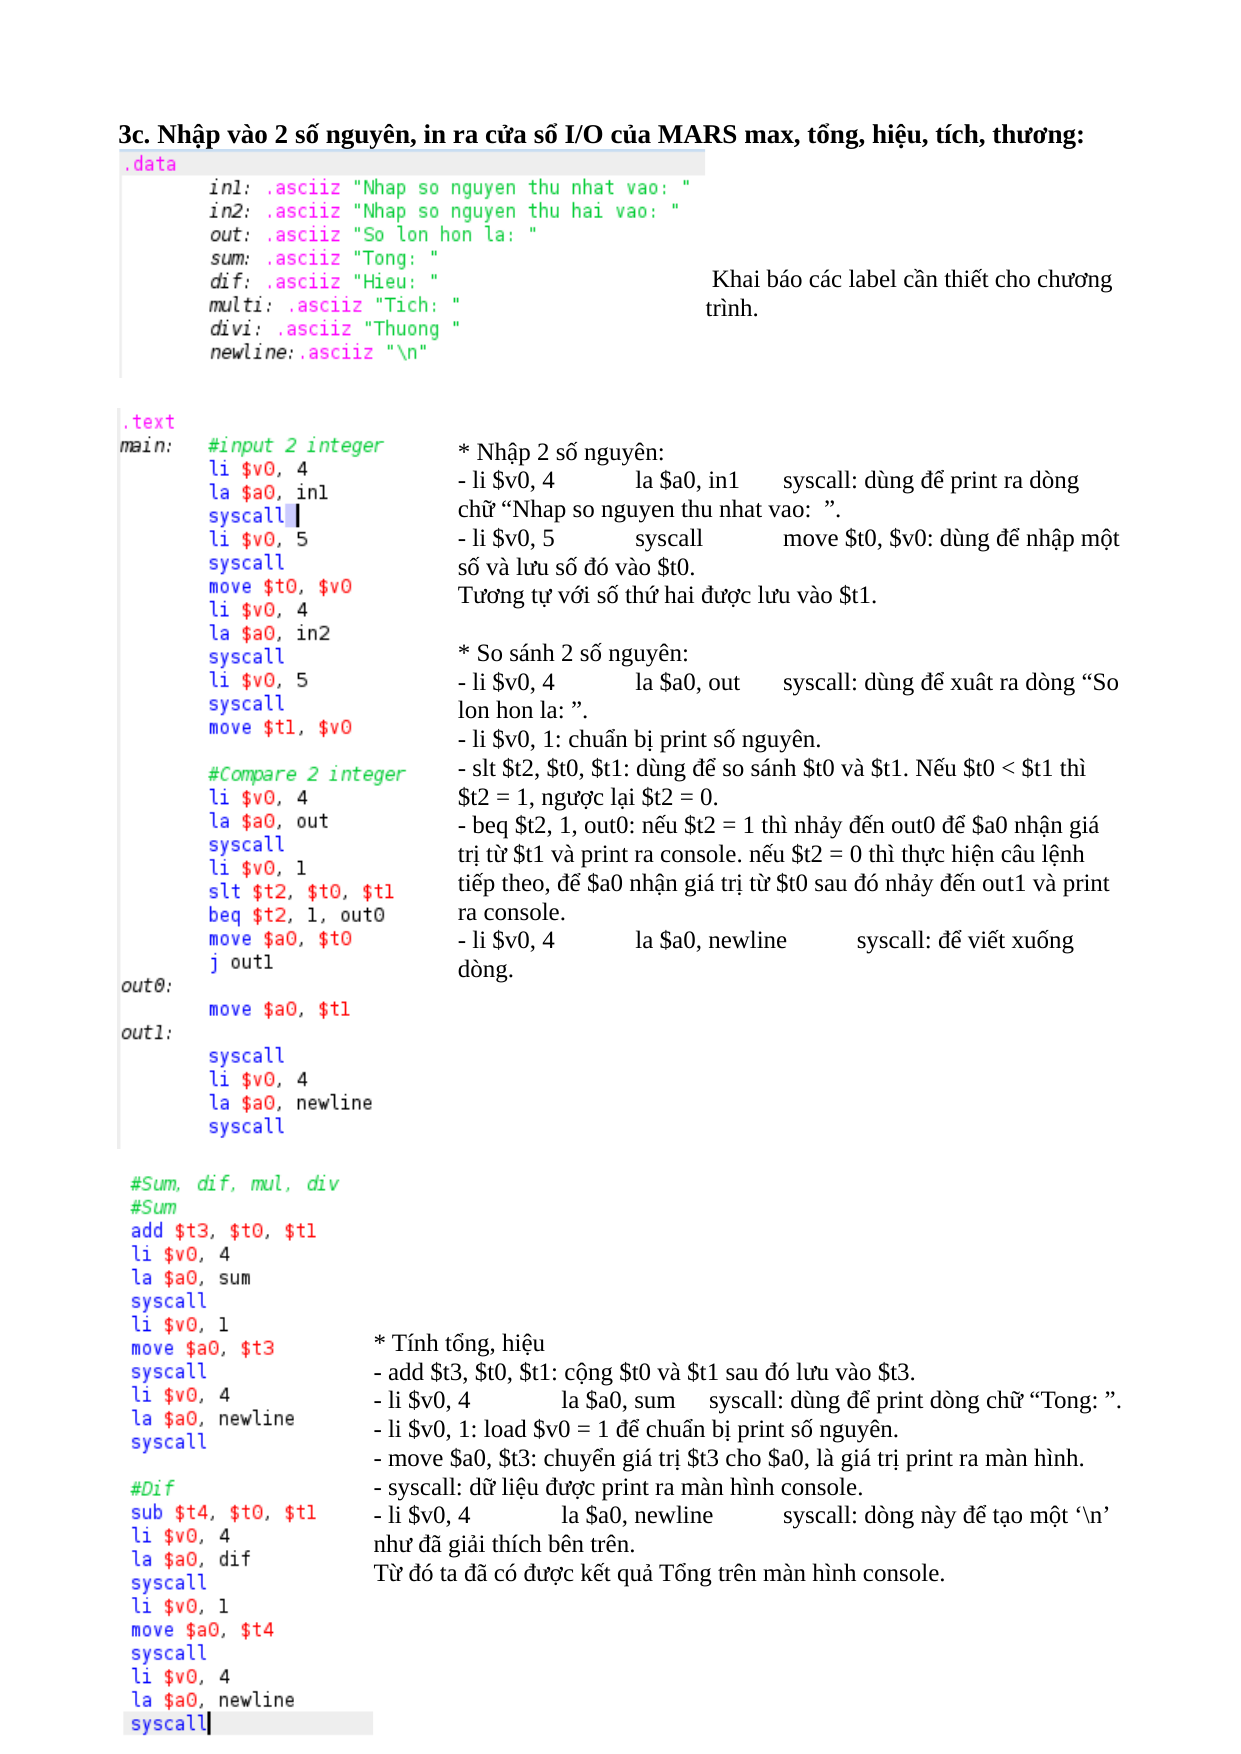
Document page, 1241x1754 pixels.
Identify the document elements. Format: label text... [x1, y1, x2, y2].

text 3c. Nhập vào 2 số nguyên, in ra cửa sổ I/O của MARS max, tổng, hiệu, tích, thương: [118, 118, 1122, 149]
text - li $v0, 4 la $a0, newline syscall: dòng này để tạo một ‘\n’ như đã giải thích bên trên. [374, 1501, 1122, 1558]
text * Nhập 2 số nguyên: [458, 437, 1122, 466]
text Khai báo các label cần thiết cho chương trình. [706, 264, 1122, 322]
text - move $a0, $t3: chuyển giá trị $t3 cho $a0, là giá trị print ra màn hình. [374, 1443, 1122, 1472]
text - slt $t2, $t0, $t1: dùng để so sánh $t0 và $t1. Nếu $t0 < $t1 thì $t2 = 1, ngược lại $t2 = 0. [458, 753, 1122, 811]
text * Tính tổng, hiệu [374, 1328, 1122, 1357]
text - add $t3, $t0, $t1: cộng $t0 và $t1 sau đó lưu vào $t3. [374, 1357, 1122, 1386]
text - li $v0, 1: chuẩn bị print số nguyên. [458, 724, 1122, 753]
text * So sánh 2 số nguyên: [458, 638, 1122, 667]
text Tương tự với số thứ hai được lưu vào $t1. [458, 581, 1122, 609]
text - li $v0, 1: load $v0 = 1 để chuẩn bị print số nguyên. [374, 1414, 1122, 1443]
picture [117, 408, 458, 1149]
text - li $v0, 4 la $a0, out syscall: dùng để xuât ra dòng “So lon hon la: ”. [458, 667, 1122, 724]
text - li $v0, 4 la $a0, in1 syscall: dùng để print ra dòng chữ “Nhap so nguyen thu nhat vao: ”. [458, 466, 1122, 523]
text - beq $t2, 1, out0: nếu $t2 = 1 thì nhảy đến out0 để $a0 nhận giá trị từ $t1 và print ra console. nếu $t2 = 0 thì thực hiện câu lệnh tiếp theo, để $a0 nhận giá trị từ $t0 sau đó nhảy đến out1 và print ra console. [458, 811, 1122, 926]
text - syscall: dữ liệu được print ra màn hình console. [374, 1472, 1122, 1501]
text Từ đó ta đã có được kết quả Tổng trên màn hình console. [374, 1558, 1122, 1587]
picture [123, 1172, 374, 1754]
picture [119, 149, 706, 378]
text - li $v0, 5 syscall move $t0, $v0: dùng để nhập một số và lưu số đó vào $t0. [458, 523, 1122, 581]
text - li $v0, 4 la $a0, newline syscall: để viết xuống dòng. [458, 926, 1122, 983]
text - li $v0, 4 la $a0, sum syscall: dùng để print dòng chữ “Tong: ”. [374, 1386, 1122, 1414]
